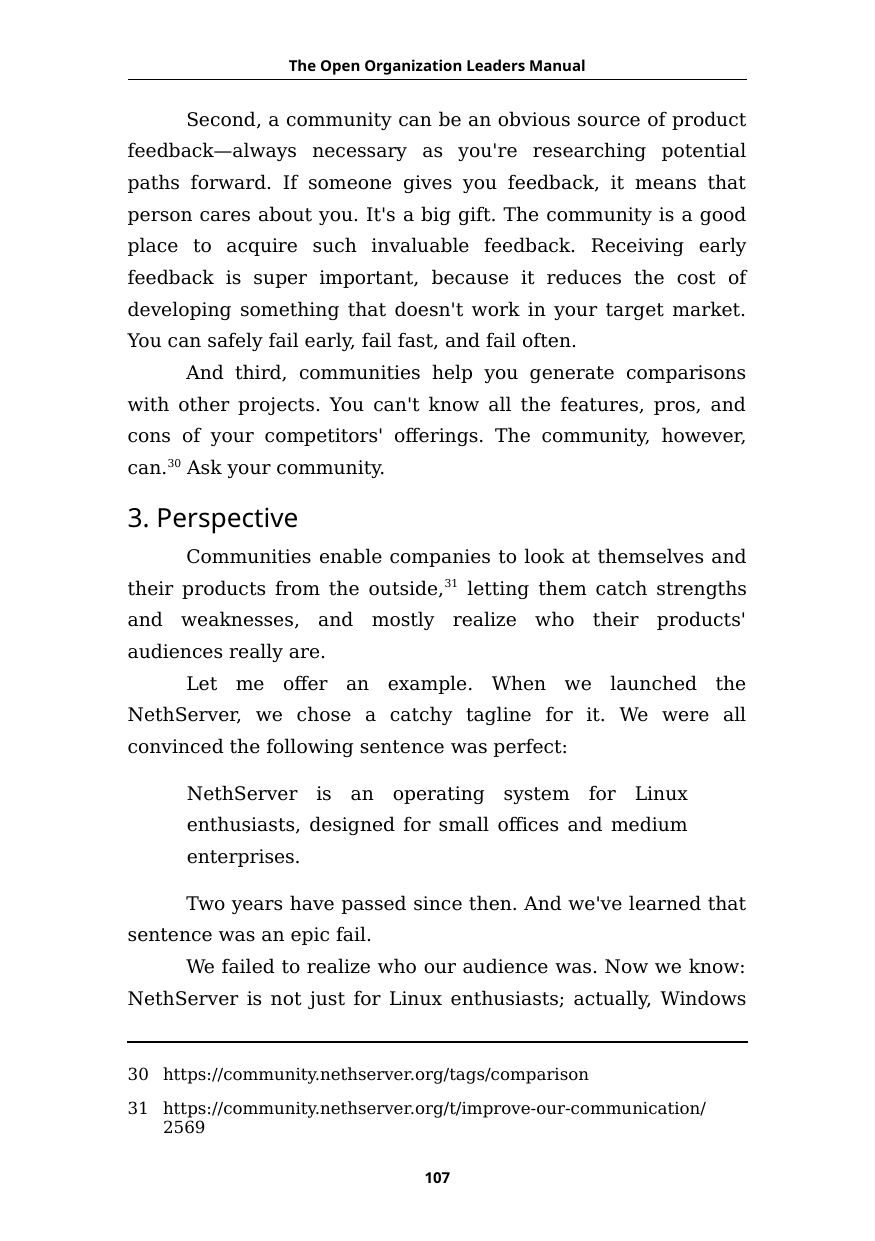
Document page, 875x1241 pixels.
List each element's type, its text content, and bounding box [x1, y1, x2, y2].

text And third, communities help you generate comparisons with other projects. You can't know all the features, pros, and cons of your competitors' offerings. The community, however, can. Ask your community. [127, 362, 747, 479]
text Communities enable companies to look at themselves and their products from the outside, letting them catch strengths and weaknesses, and mostly realize who their products' audiences really are. [127, 546, 747, 663]
text NethServer is an operating system for Linux enthusiasts, designed for small offices and medium enterprises. [187, 783, 688, 868]
text Two years have passed since then. And we've learned that sentence was an epic fail. [127, 893, 747, 946]
text Let me offer an example. When we launched the NethServer, we chose a catchy tagline for it. We were all convinced the following sentence was perfect: [127, 673, 747, 758]
text Second, a community can be an obvious source of product feedback—always necessary as you're researching potential paths forward. If someone gives you feedback, it means that person cares about you. It's a big gift. The community is a good place to acquire such invaluable feedback. Receiving early feedback is super important, because it reduces the cost of developing something that doesn't work in your target market. You can safely fail early, fail fast, and fail often. [127, 109, 747, 352]
text https://community.nethserver.org/t/improve-our-communication/2569 [127, 1099, 747, 1138]
subtitle 3. Perspective [127, 503, 747, 534]
text We failed to realize who our audience was. Now we know: NethServer is not just for Linux enthusiasts; actually, Windows [127, 956, 747, 1010]
text https://community.nethserver.org/tags/comparison [127, 1064, 747, 1084]
